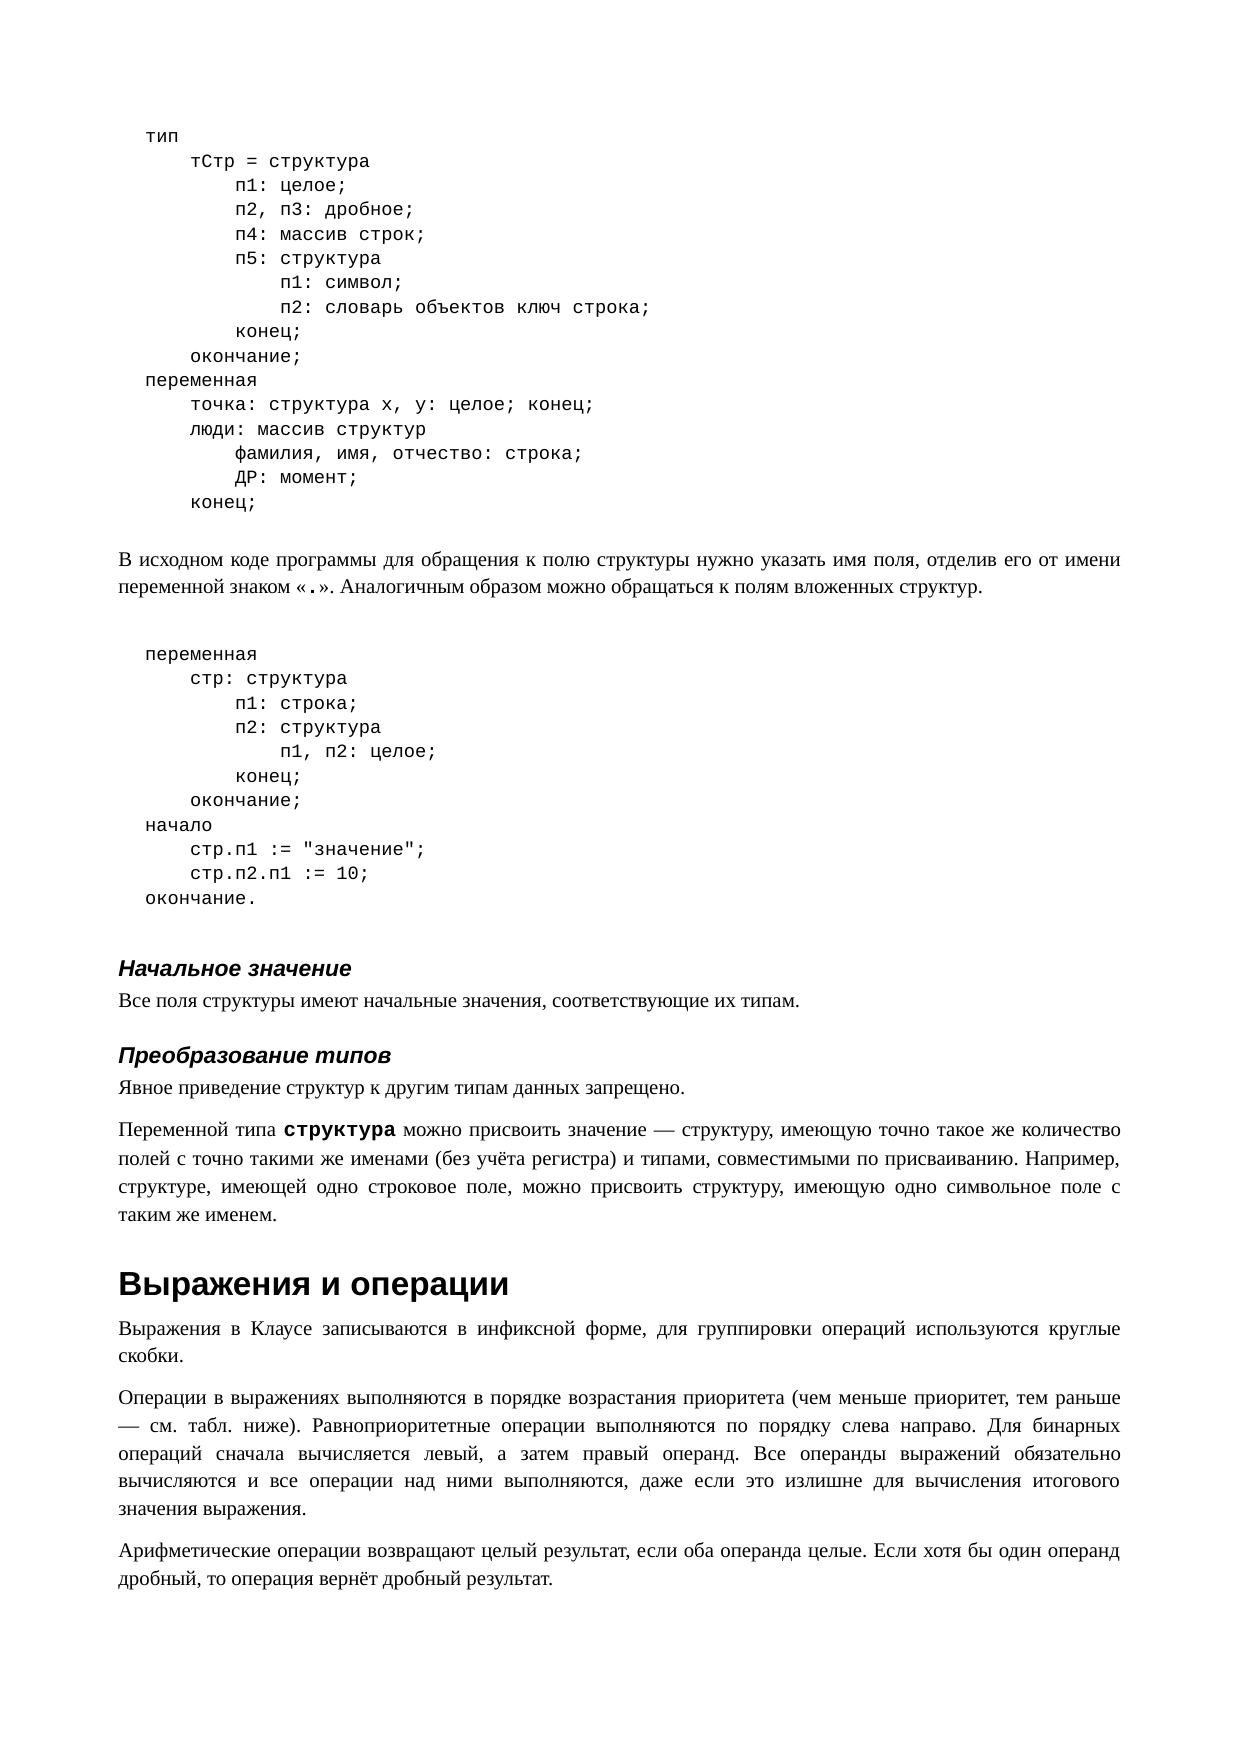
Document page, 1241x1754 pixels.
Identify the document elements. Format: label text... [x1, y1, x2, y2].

text Явное приведение структур к другим типам данных запрещено. [118, 1075, 1122, 1099]
text Все поля структуры имеют начальные значения, соответствующие их типам. [118, 987, 1122, 1012]
text Операции в выражениях выполняются в порядке возрастания приоритета (чем меньше приоритет, тем раньше — см. табл. ниже). Равноприоритетные операции выполняются по порядку слева направо. Для бинарных операций сначала вычисляется левый, а затем правый операнд. Все операнды выражений обязательно вычисляются и все операции над ними выполняются, даже если это излишне для вычисления итогового значения выражения. [118, 1385, 1122, 1520]
text Переменной типа структура можно присвоить значение — структуру, имеющую точно такое же количество полей с точно такими же именами (без учёта регистра) и типами, совместимыми по присваиванию. Например, структуре, имеющей одно строковое поле, можно присвоить структуру, имеющую одно символьное поле с таким же именем. [118, 1117, 1122, 1226]
subtitle Начальное значение [118, 955, 1122, 981]
subtitle Преобразование типов [118, 1042, 1122, 1068]
subtitle Выражения и операции [118, 1264, 1122, 1303]
text переменная стр: структура п1: строка; п2: структура п1, п2: целое; конец; окончание; начало стр.п1 := "значение"; стр.п2.п1 := 10; окончание. [136, 636, 1104, 919]
text Выражения в Клаусе записываются в инфиксной форме, для группировки операций используются круглые скобки. [118, 1315, 1122, 1367]
text В исходном коде программы для обращения к полю структуры нужно указать имя поля, отделив его от имени переменной знаком «.». Аналогичным образом можно обращаться к полям вложенных структур. [118, 546, 1122, 600]
text тип тСтр = структура п1: целое; п2, п3: дробное; п4: массив строк; п5: структура п1: символ; п2: словарь объектов ключ строка; конец; окончание; переменная точка: структура х, у: целое; конец; люди: массив структур фамилия, имя, отчество: строка; ДР: момент; конец; [136, 118, 1104, 523]
text Арифметические операции возвращают целый результат, если оба операнда целые. Если хотя бы один операнд дробный, то операция вернёт дробный результат. [118, 1538, 1122, 1589]
